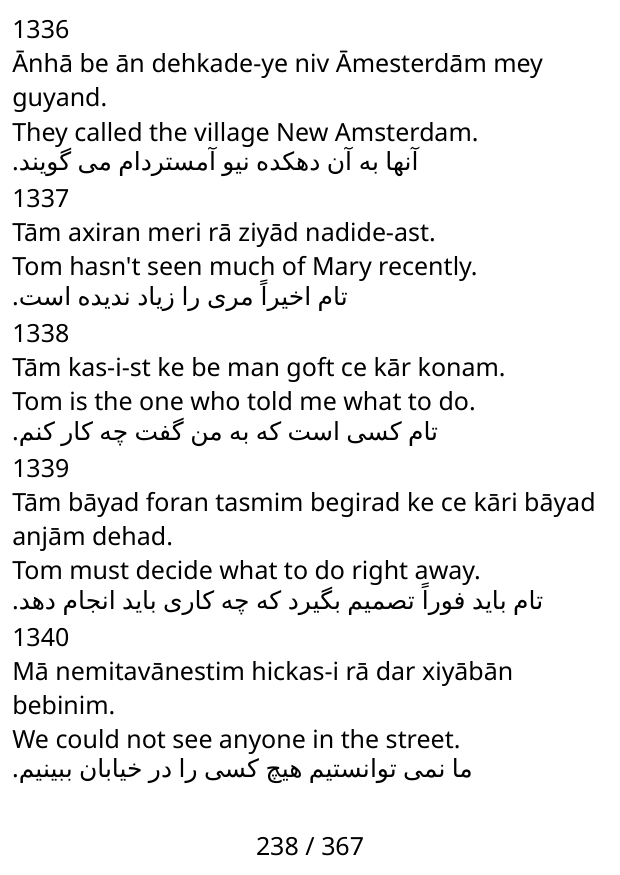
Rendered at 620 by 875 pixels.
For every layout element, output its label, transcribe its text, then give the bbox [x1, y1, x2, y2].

text Tom is the one who told me what to do. [12, 384, 607, 418]
text تام باید فوراً تصمیم بگیرد که چه کاری باید انجام دهد. [12, 587, 607, 619]
text Tām kas-i-st ke be man goft ce kār konam. [12, 350, 607, 384]
text Ānhā be ān dehkade‌-ye niv Āmesterdām mey guyand. [12, 46, 607, 114]
text We could not see anyone in the street. [12, 721, 607, 756]
text They called the village New Amsterdam. [12, 114, 607, 148]
text 1340 [12, 619, 607, 653]
text آنها به آن دهکده نیو آمستردام می گویند. [12, 148, 607, 181]
text 1339 [12, 450, 607, 484]
text Tom hasn't seen much of Mary recently. [12, 249, 607, 283]
text 1336 [12, 12, 607, 46]
text 1338 [12, 316, 607, 350]
text Mā nemi‌tavānestim hickas-i rā dar xiyābān bebinim. [12, 653, 607, 721]
text تام اخیراً مری را زیاد ندیده است. [12, 283, 607, 316]
text 1337 [12, 181, 607, 215]
text Tom must decide what to do right away. [12, 553, 607, 587]
text ما نمی توانستیم هیچ کسی را در خیابان ببینیم. [12, 756, 607, 788]
text Tām bāyad foran tasmim begirad ke ce kāri bāyad anjām dehad. [12, 484, 607, 553]
text Tām axiran meri rā ziyād nadide-ast. [12, 215, 607, 249]
text تام کسی است که به من گفت چه کار کنم. [12, 418, 607, 450]
